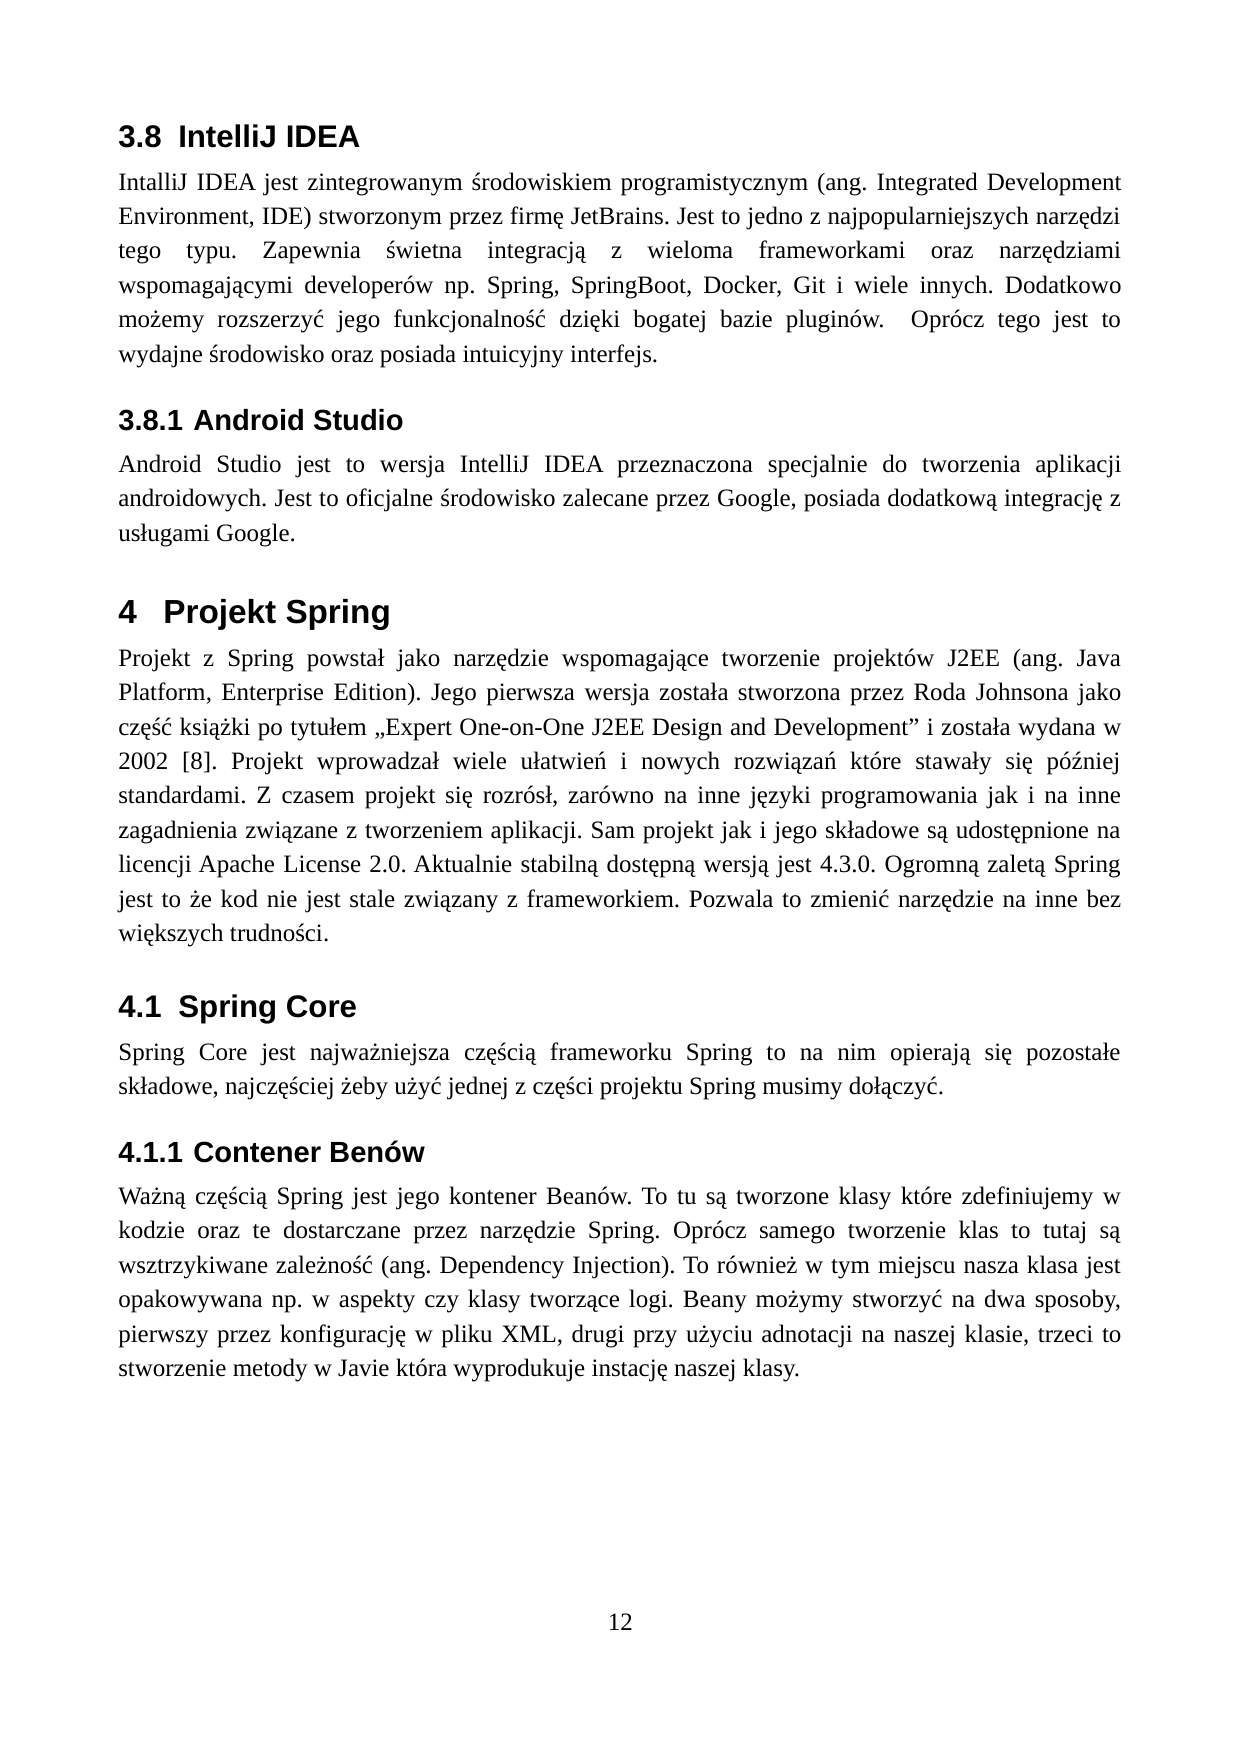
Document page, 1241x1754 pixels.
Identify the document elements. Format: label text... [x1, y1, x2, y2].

subtitle IntelliJ IDEA [118, 118, 1122, 154]
subtitle Contener Benów [118, 1135, 1122, 1168]
text Projekt z Spring powstał jako narzędzie wspomagające tworzenie projektów J2EE (ang. Java Platform, Enterprise Edition). Jego pierwsza wersja została stworzona przez Roda Johnsona jako część książki po tytułem „Expert One-on-One J2EE Design and Development” i została wydana w 2002 [8]. Projekt wprowadzał wiele ułatwień i nowych rozwiązań które stawały się później standardami. Z czasem projekt się rozrósł, zarówno na inne języki programowania jak i na inne zagadnienia związane z tworzeniem aplikacji. Sam projekt jak i jego składowe są udostępnione na licencji Apache License 2.0. Aktualnie stabilną dostępną wersją jest 4.3.0. Ogromną zaletą Spring jest to że kod nie jest stale związany z frameworkiem. Pozwala to zmienić narzędzie na inne bez większych trudności. [118, 643, 1122, 947]
text Spring Core jest najważniejsza częścią frameworku Spring to na nim opierają się pozostałe składowe, najczęściej żeby użyć jednej z części projektu Spring musimy dołączyć. [118, 1037, 1122, 1100]
subtitle Spring Core [118, 988, 1122, 1024]
text Android Studio jest to wersja IntelliJ IDEA przeznaczona specjalnie do tworzenia aplikacji androidowych. Jest to oficjalne środowisko zalecane przez Google, posiada dodatkową integrację z usługami Google. [118, 449, 1122, 546]
subtitle Projekt Spring [118, 592, 1122, 630]
text Ważną częścią Spring jest jego kontener Beanów. To tu są tworzone klasy które zdefiniujemy w kodzie oraz te dostarczane przez narzędzie Spring. Oprócz samego tworzenie klas to tutaj są wsztrzykiwane zależność (ang. Dependency Injection). To również w tym miejscu nasza klasa jest opakowywana np. w aspekty czy klasy tworzące logi. Beany możymy stworzyć na dwa sposoby, pierwszy przez konfigurację w pliku XML, drugi przy użyciu adnotacji na naszej klasie, trzeci to stworzenie metody w Javie która wyprodukuje instację naszej klasy. [118, 1181, 1122, 1382]
text IntalliJ IDEA jest zintegrowanym środowiskiem programistycznym (ang. Integrated Development Environment, IDE) stworzonym przez firmę JetBrains. Jest to jedno z najpopularniejszych narzędzi tego typu. Zapewnia świetna integracją z wieloma frameworkami oraz narzędziami wspomagającymi developerów np. Spring, SpringBoot, Docker, Git i wiele innych. Dodatkowo możemy rozszerzyć jego funkcjonalność dzięki bogatej bazie pluginów. Oprócz tego jest to wydajne środowisko oraz posiada intuicyjny interfejs. [118, 167, 1122, 368]
subtitle Android Studio [118, 403, 1122, 436]
